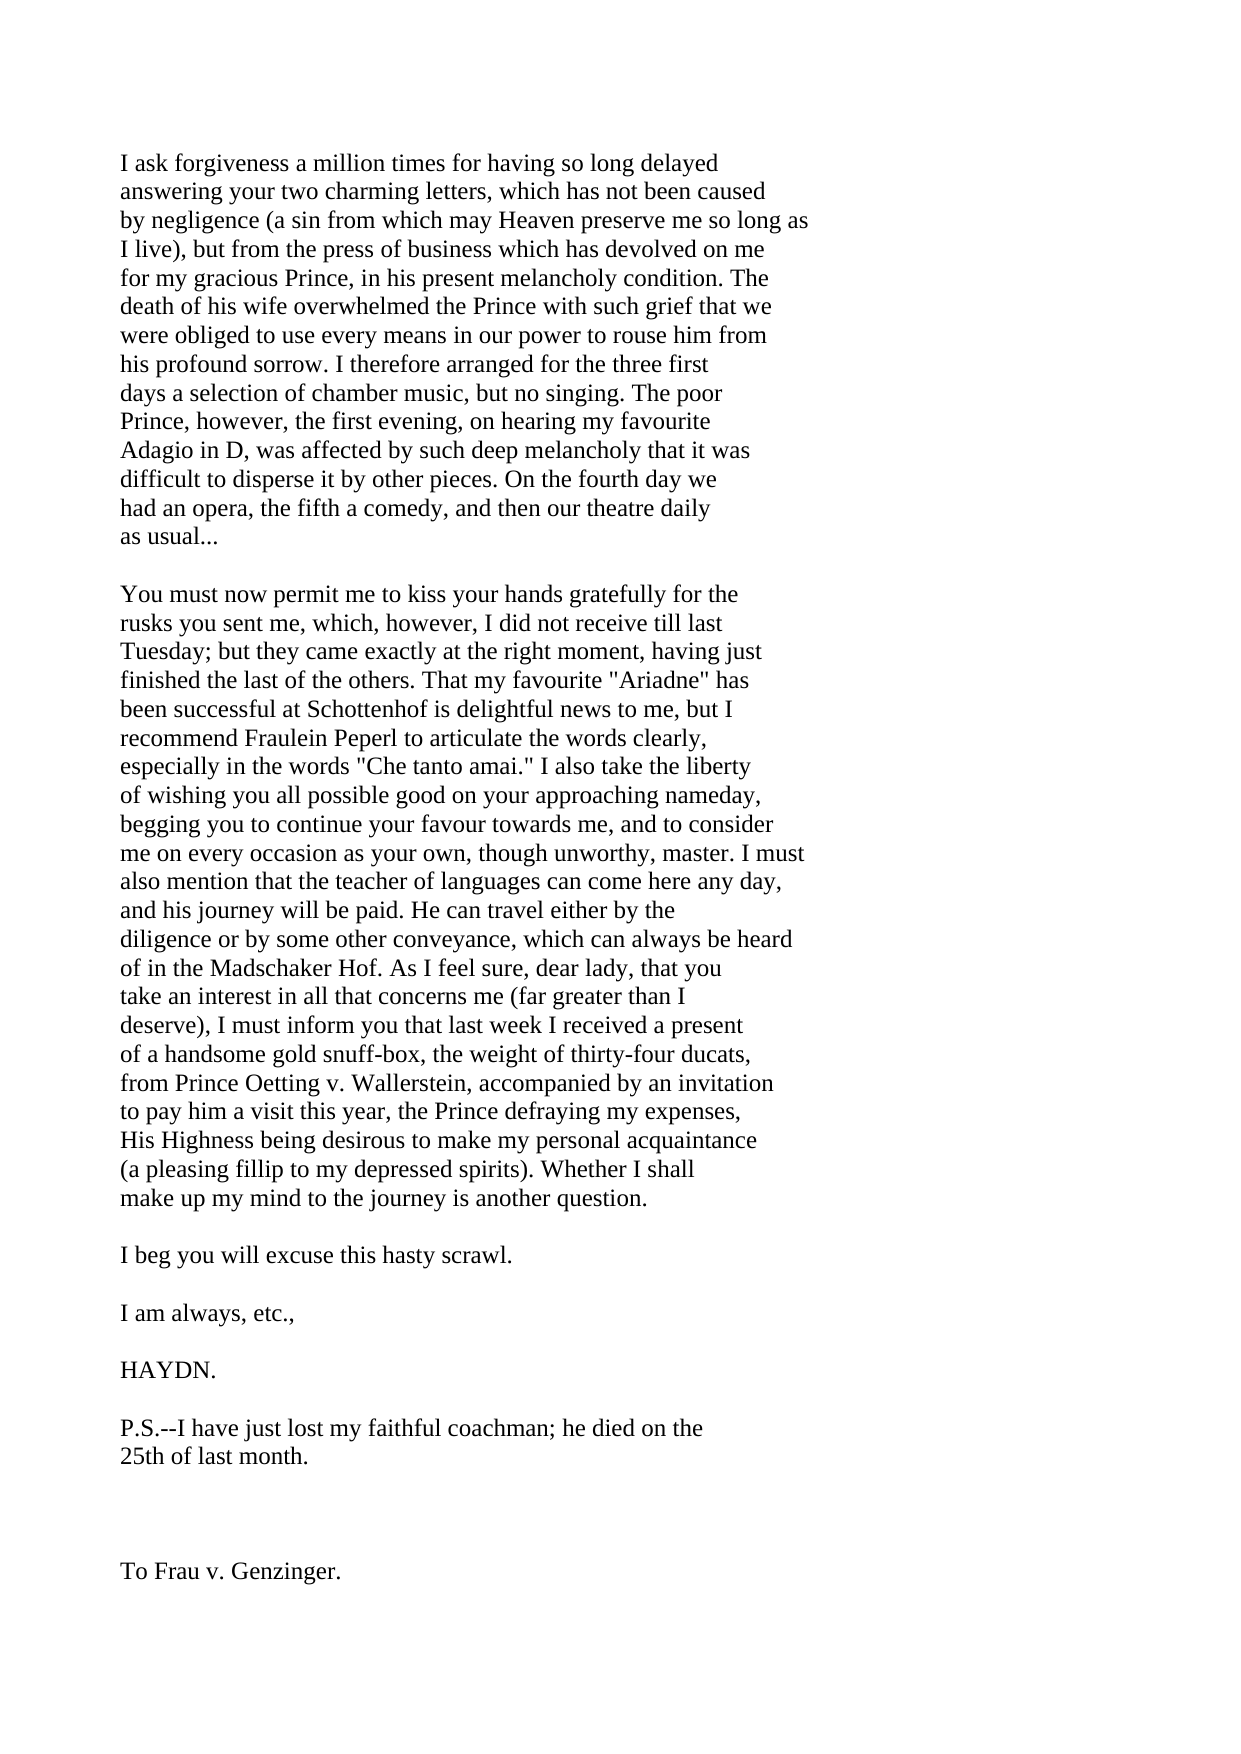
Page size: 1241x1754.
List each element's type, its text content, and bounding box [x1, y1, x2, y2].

text Prince, however, the first evening, on hearing my favourite [120, 406, 1120, 435]
text finished the last of the others. That my favourite "Ariadne" has [120, 665, 1120, 694]
text begging you to continue your favour towards me, and to consider [120, 809, 1120, 838]
text of in the Madschaker Hof. As I feel sure, dear lady, that you [120, 953, 1120, 981]
text I ask forgiveness a million times for having so long delayed [120, 148, 1120, 176]
text diligence or by some other conveyance, which can always be heard [120, 924, 1120, 953]
text make up my mind to the journey is another question. [120, 1183, 1120, 1211]
text as usual... [120, 521, 1120, 550]
text by negligence (a sin from which may Heaven preserve me so long as [120, 205, 1120, 234]
text To Frau v. Genzinger. [120, 1556, 1120, 1585]
text take an interest in all that concerns me (far greater than I [120, 981, 1120, 1010]
text especially in the words "Che tanto amai." I also take the liberty [120, 751, 1120, 780]
text Adagio in D, was affected by such deep melancholy that it was [120, 435, 1120, 464]
text I live), but from the press of business which has devolved on me [120, 234, 1120, 263]
text Tuesday; but they came exactly at the right moment, having just [120, 636, 1120, 665]
text of a handsome gold snuff-box, the weight of thirty-four ducats, [120, 1039, 1120, 1068]
text rusks you sent me, which, however, I did not receive till last [120, 608, 1120, 636]
text P.S.--I have just lost my faithful coachman; he died on the [120, 1413, 1120, 1441]
text of wishing you all possible good on your approaching nameday, [120, 780, 1120, 809]
text (a pleasing fillip to my depressed spirits). Whether I shall [120, 1154, 1120, 1183]
text death of his wife overwhelmed the Prince with such grief that we [120, 291, 1120, 320]
text I am always, etc., [120, 1298, 1120, 1326]
text 25th of last month. [120, 1441, 1120, 1470]
text His Highness being desirous to make my personal acquaintance [120, 1125, 1120, 1154]
text and his journey will be paid. He can travel either by the [120, 895, 1120, 924]
text to pay him a visit this year, the Prince defraying my expenses, [120, 1096, 1120, 1125]
text for my gracious Prince, in his present melancholy condition. The [120, 263, 1120, 291]
text You must now permit me to kiss your hands gratefully for the [120, 579, 1120, 608]
text deserve), I must inform you that last week I received a present [120, 1010, 1120, 1039]
text me on every occasion as your own, though unworthy, master. I must [120, 838, 1120, 866]
text been successful at Schottenhof is delightful news to me, but I [120, 694, 1120, 723]
text his profound sorrow. I therefore arranged for the three first [120, 349, 1120, 378]
text were obliged to use every means in our power to rouse him from [120, 320, 1120, 349]
text HAYDN. [120, 1355, 1120, 1384]
text difficult to disperse it by other pieces. On the fourth day we [120, 464, 1120, 493]
text I beg you will excuse this hasty scrawl. [120, 1240, 1120, 1269]
text days a selection of chamber music, but no singing. The poor [120, 378, 1120, 406]
text answering your two charming letters, which has not been caused [120, 176, 1120, 205]
text from Prince Oetting v. Wallerstein, accompanied by an invitation [120, 1068, 1120, 1096]
text recommend Fraulein Peperl to articulate the words clearly, [120, 723, 1120, 751]
text had an opera, the fifth a comedy, and then our theatre daily [120, 493, 1120, 521]
text also mention that the teacher of languages can come here any day, [120, 866, 1120, 895]
